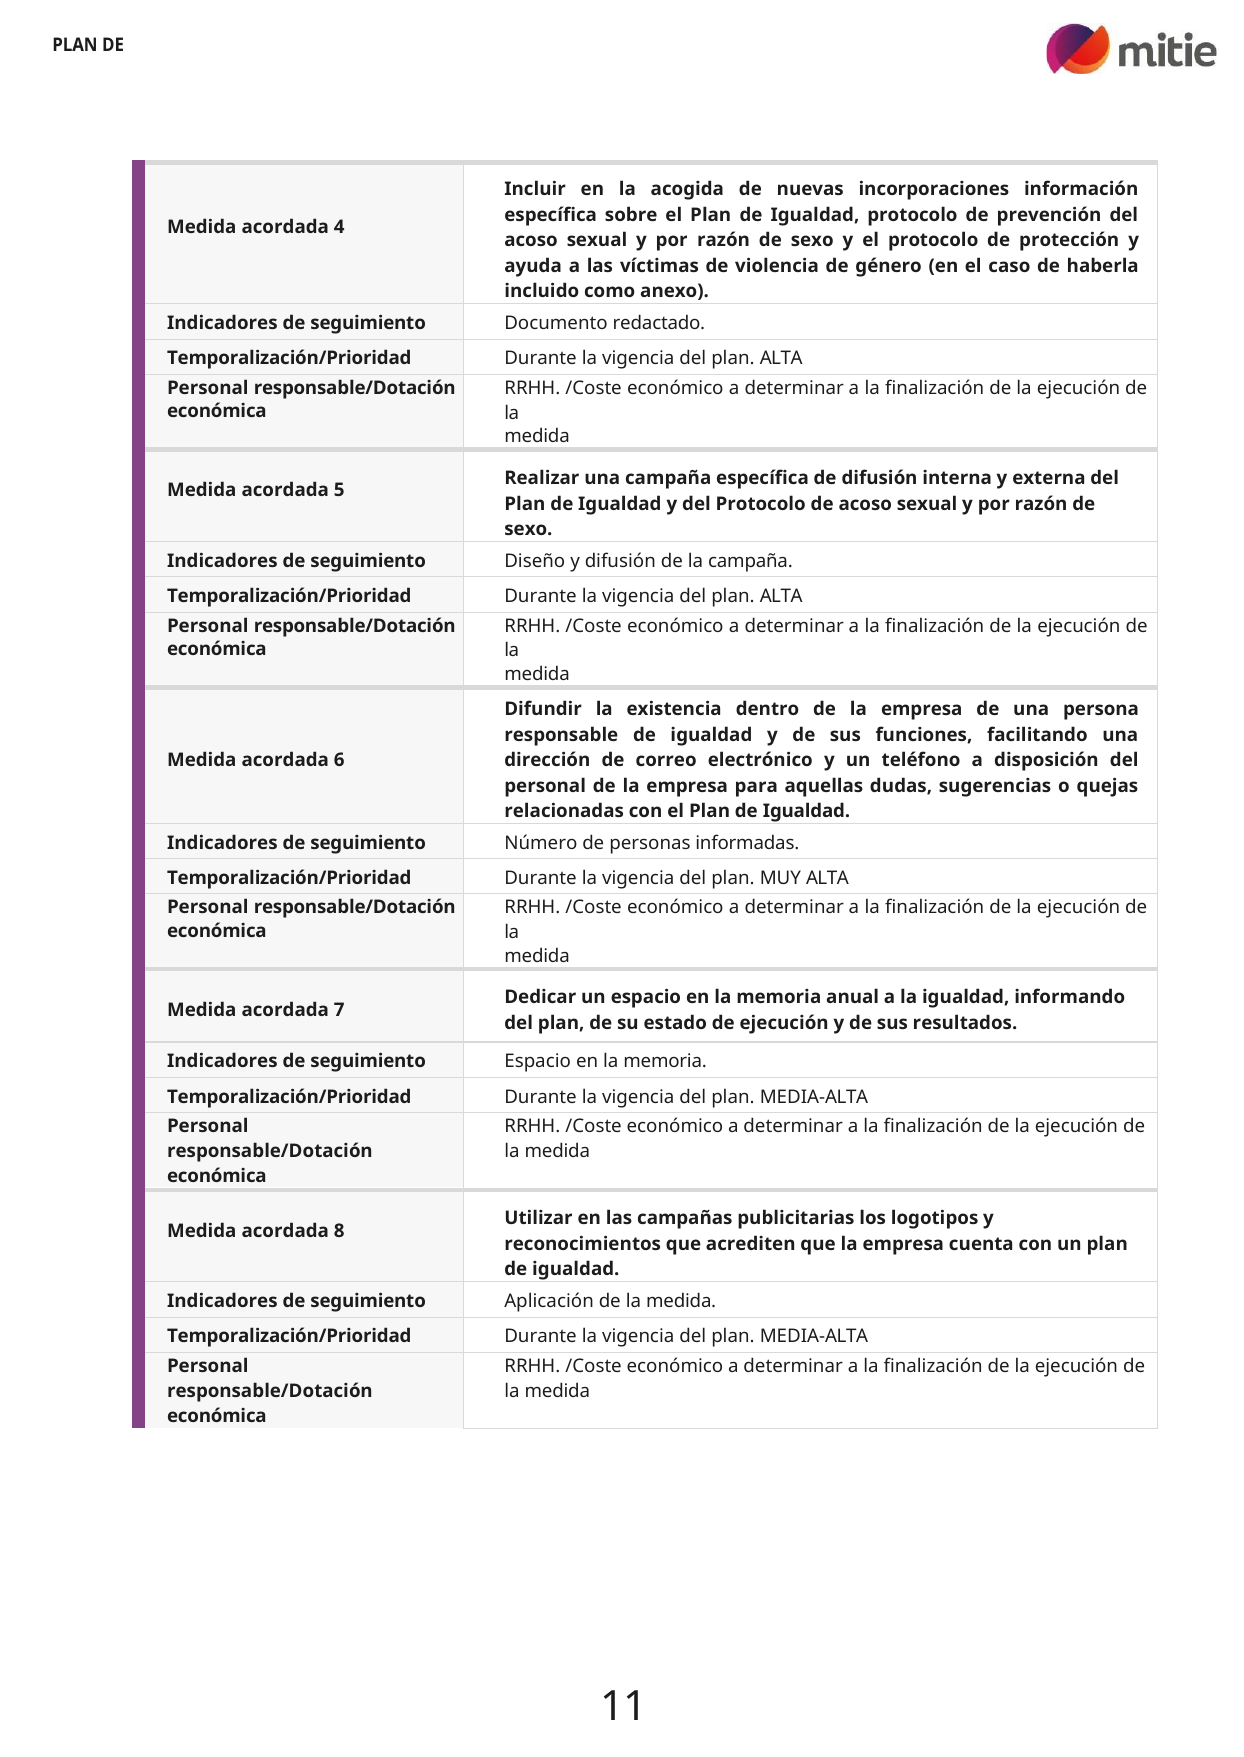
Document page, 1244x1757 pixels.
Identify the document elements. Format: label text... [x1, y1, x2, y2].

table_cell Indicadores de seguimiento [145, 304, 463, 339]
table_cell Documento redactado. [464, 304, 1157, 339]
table_cell RRHH. /Coste económico a determinar a la finalización de la ejecución de la medida [464, 375, 1157, 447]
table_cell Personal responsable/Dotación económica [145, 1353, 463, 1428]
table_cell Difundir la existencia dentro de la empresa de una persona responsable de igualdad y de sus funciones, facilitando una dirección de correo electrónico y un teléfono a disposición del personal de la empresa para aquellas dudas, sugerencias o quejas relacionadas con el Plan de Igualdad. [464, 690, 1157, 823]
table_cell Temporalización/Prioridad [145, 340, 463, 374]
table_cell Durante la vigencia del plan. MEDIA-ALTA [464, 1078, 1157, 1112]
table_cell RRHH. /Coste económico a determinar a la finalización de la ejecución de la medida [464, 894, 1157, 967]
table_cell Durante la vigencia del plan. MEDIA-ALTA [464, 1318, 1157, 1352]
table_cell Durante la vigencia del plan. MUY ALTA [464, 859, 1157, 893]
table_cell Medida acordada 7 [145, 971, 463, 1041]
table_cell Dedicar un espacio en la memoria anual a la igualdad, informando del plan, de su estado de ejecución y de sus resultados. [464, 971, 1157, 1041]
table_cell RRHH. /Coste económico a determinar a la finalización de la ejecución de la medida [464, 1353, 1157, 1428]
table_header Medida acordada 4 [145, 165, 463, 303]
table_cell Temporalización/Prioridad [145, 1318, 463, 1352]
table_cell RRHH. /Coste económico a determinar a la finalización de la ejecución de la medida [464, 1113, 1157, 1187]
table_cell Diseño y difusión de la campaña. [464, 542, 1157, 576]
table_cell Personal responsable/Dotación económica [145, 894, 463, 967]
table_cell Temporalización/Prioridad [145, 577, 463, 612]
table_cell Durante la vigencia del plan. ALTA [464, 577, 1157, 612]
table_header Incluir en la acogida de nuevas incorporaciones información específica sobre el Plan de Igualdad, protocolo de prevención del acoso sexual y por razón de sexo y el protocolo de protección y ayuda a las víctimas de violencia de género (en el caso de haberla incluido como anexo). [464, 165, 1157, 303]
table_cell Medida acordada 8 [145, 1192, 463, 1281]
table_cell Utilizar en las campañas publicitarias los logotipos y reconocimientos que acrediten que la empresa cuenta con un plan de igualdad. [464, 1192, 1157, 1281]
table_cell Personal responsable/Dotación económica [145, 375, 463, 447]
table_cell RRHH. /Coste económico a determinar a la finalización de la ejecución de la medida [464, 613, 1157, 685]
table_cell Espacio en la memoria. [464, 1043, 1157, 1077]
table_cell Medida acordada 6 [145, 690, 463, 823]
table_cell Temporalización/Prioridad [145, 859, 463, 893]
table_cell Número de personas informadas. [464, 824, 1157, 858]
table_cell Temporalización/Prioridad [145, 1078, 463, 1112]
table_cell Durante la vigencia del plan. ALTA [464, 340, 1157, 374]
table_cell Indicadores de seguimiento [145, 1282, 463, 1317]
table_cell Personal responsable/Dotación económica [145, 1113, 463, 1187]
table_cell Aplicación de la medida. [464, 1282, 1157, 1317]
table_cell Realizar una campaña específica de difusión interna y externa del Plan de Igualdad y del Protocolo de acoso sexual y por razón de sexo. [464, 452, 1157, 541]
table_cell Indicadores de seguimiento [145, 824, 463, 858]
table_cell Indicadores de seguimiento [145, 542, 463, 576]
table_cell Indicadores de seguimiento [145, 1043, 463, 1077]
table_cell Personal responsable/Dotación económica [145, 613, 463, 685]
table_cell Medida acordada 5 [145, 452, 463, 541]
